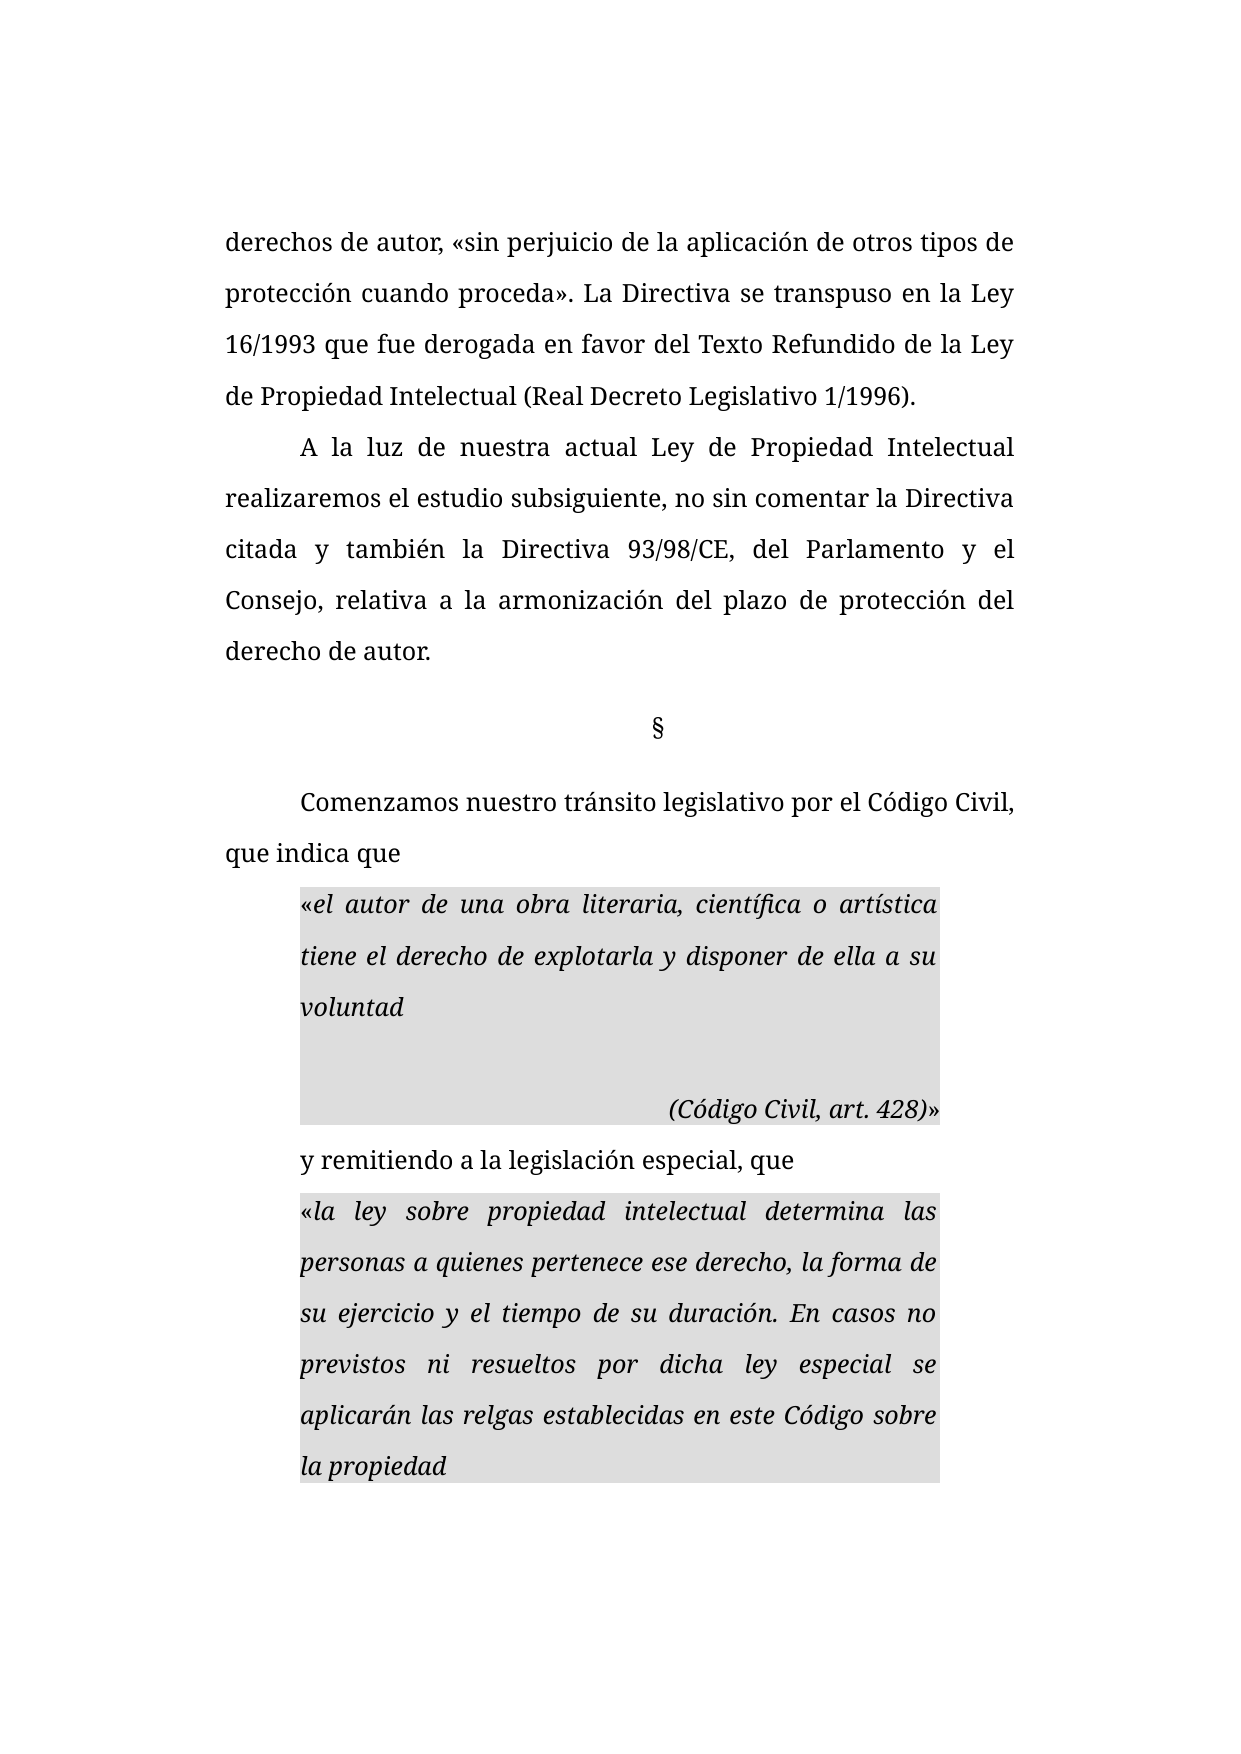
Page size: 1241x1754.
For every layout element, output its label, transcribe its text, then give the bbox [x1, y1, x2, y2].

text § [225, 709, 1015, 743]
text A la luz de nuestra actual Ley de Propiedad Intelectual realizaremos el estudio subsiguiente, no sin comentar la Directiva citada y también la Directiva 93/98/CE, del Parlamento y el Consejo, relativa a la armonización del plazo de protección del derecho de autor. [225, 429, 1015, 667]
text y remitiendo a la legislación especial, que [225, 1142, 1015, 1176]
text (Código Civil, art. 428)» [300, 1091, 940, 1125]
text «la ley sobre propiedad intelectual determina las personas a quienes pertenece ese derecho, la forma de su ejercicio y el tiempo de su duración. En casos no previstos ni resueltos por dicha ley especial se aplicarán las relgas establecidas en este Código sobre la propiedad [300, 1193, 940, 1483]
text derechos de autor, «sin perjuicio de la aplicación de otros tipos de protección cuando proceda». La Directiva se transpuso en la Ley 16/1993 que fue derogada en favor del Texto Refundido de la Ley de Propiedad Intelectual (Real Decreto Legislativo 1/1996). [225, 225, 1015, 412]
text Comenzamos nuestro tránsito legislativo por el Código Civil, que indica que [225, 785, 1015, 870]
text «el autor de una obra literaria, científica o artística tiene el derecho de explotarla y disponer de ella a su voluntad [300, 887, 940, 1023]
